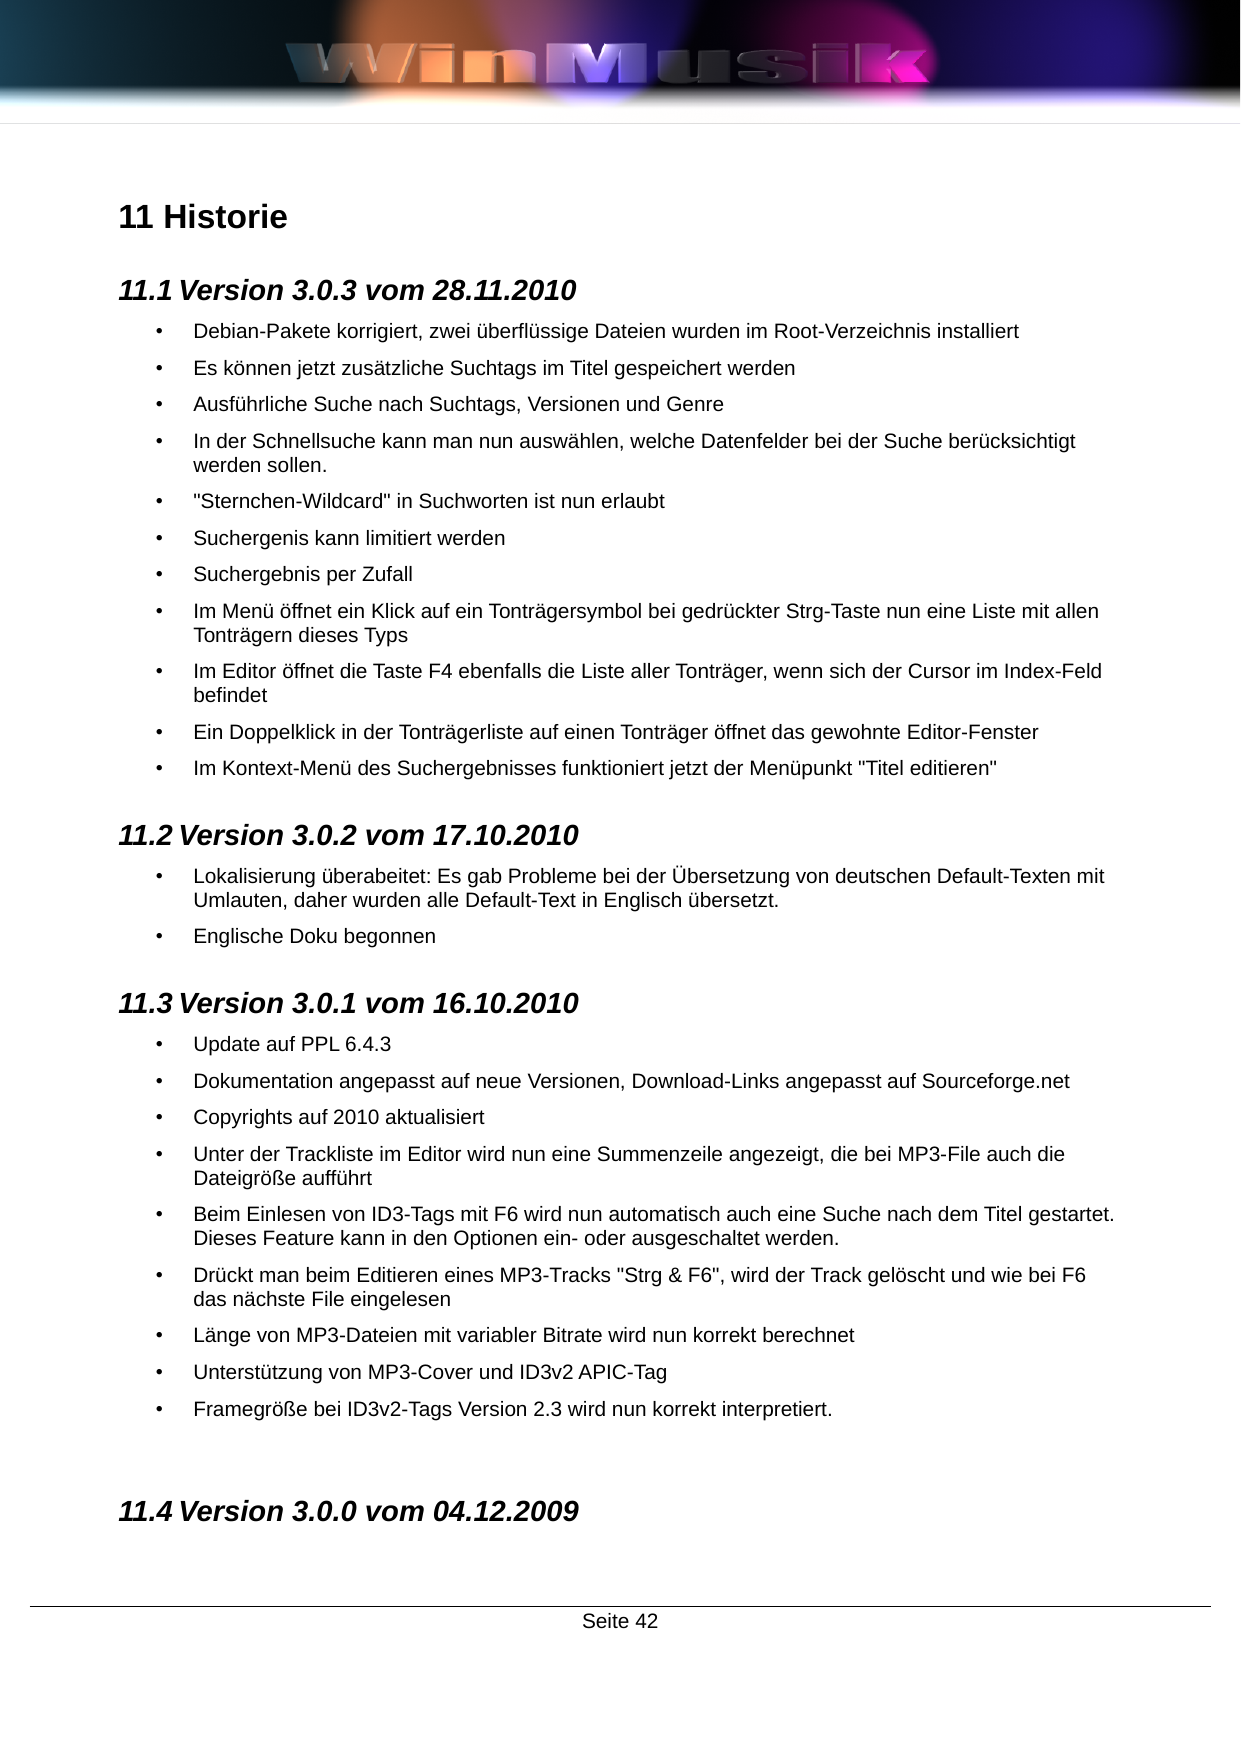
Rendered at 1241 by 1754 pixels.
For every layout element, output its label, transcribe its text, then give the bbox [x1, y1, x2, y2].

list Im Menü öffnet ein Klick auf ein Tonträgersymbol bei gedrückter Strg-Taste nun eine Liste mit allen Tonträgern dieses Typs [156, 599, 1122, 647]
list Update auf PPL 6.4.3 [156, 1032, 1122, 1056]
list Framegröße bei ID3v2-Tags Version 2.3 wird nun korrekt interpretiert. [156, 1396, 1122, 1420]
list Unter der Trackliste im Editor wird nun eine Summenzeile angezeigt, die bei MP3-File auch die Dateigröße aufführt [156, 1142, 1122, 1190]
list Beim Einlesen von ID3-Tags mit F6 wird nun automatisch auch eine Suche nach dem Titel gestartet. Dieses Feature kann in den Optionen ein- oder ausgeschaltet werden. [156, 1202, 1122, 1250]
subtitle Version 3.0.0 vom 04.12.2009 [118, 1494, 1122, 1528]
subtitle Version 3.0.1 vom 16.10.2010 [118, 986, 1122, 1019]
list Copyrights auf 2010 aktualisiert [156, 1105, 1122, 1129]
subtitle Version 3.0.2 vom 17.10.2010 [118, 818, 1122, 851]
list "Sternchen-Wildcard" in Suchworten ist nun erlaubt [156, 489, 1122, 513]
list In der Schnellsuche kann man nun auswählen, welche Datenfelder bei der Suche berücksichtigt werden sollen. [156, 428, 1122, 476]
list Länge von MP3-Dateien mit variabler Bitrate wird nun korrekt berechnet [156, 1323, 1122, 1347]
subtitle Historie [118, 197, 1122, 235]
list Unterstützung von MP3-Cover und ID3v2 APIC-Tag [156, 1360, 1122, 1384]
list Lokalisierung überabeitet: Es gab Probleme bei der Übersetzung von deutschen Default-Texten mit Umlauten, daher wurden alle Default-Text in Englisch übersetzt. [156, 864, 1122, 912]
subtitle Version 3.0.3 vom 28.11.2010 [118, 273, 1122, 306]
list Suchergenis kann limitiert werden [156, 526, 1122, 549]
list Ausführliche Suche nach Suchtags, Versionen und Genre [156, 392, 1122, 416]
list Drückt man beim Editieren eines MP3-Tracks "Strg & F6", wird der Track gelöscht und wie bei F6 das nächste File eingelesen [156, 1263, 1122, 1311]
list Englische Doku begonnen [156, 924, 1122, 948]
list Es können jetzt zusätzliche Suchtags im Titel gespeichert werden [156, 355, 1122, 379]
list Dokumentation angepasst auf neue Versionen, Download-Links angepasst auf Sourceforge.net [156, 1068, 1122, 1093]
list Im Kontext-Menü des Suchergebnisses funktioniert jetzt der Menüpunkt "Titel editieren" [156, 756, 1122, 780]
list Im Editor öffnet die Taste F4 ebenfalls die Liste aller Tonträger, wenn sich der Cursor im Index-Feld befindet [156, 659, 1122, 707]
list Debian-Pakete korrigiert, zwei überflüssige Dateien wurden im Root-Verzeichnis installiert [156, 319, 1122, 343]
list Ein Doppelklick in der Tonträgerliste auf einen Tonträger öffnet das gewohnte Editor-Fenster [156, 720, 1122, 744]
list Suchergebnis per Zufall [156, 562, 1122, 586]
